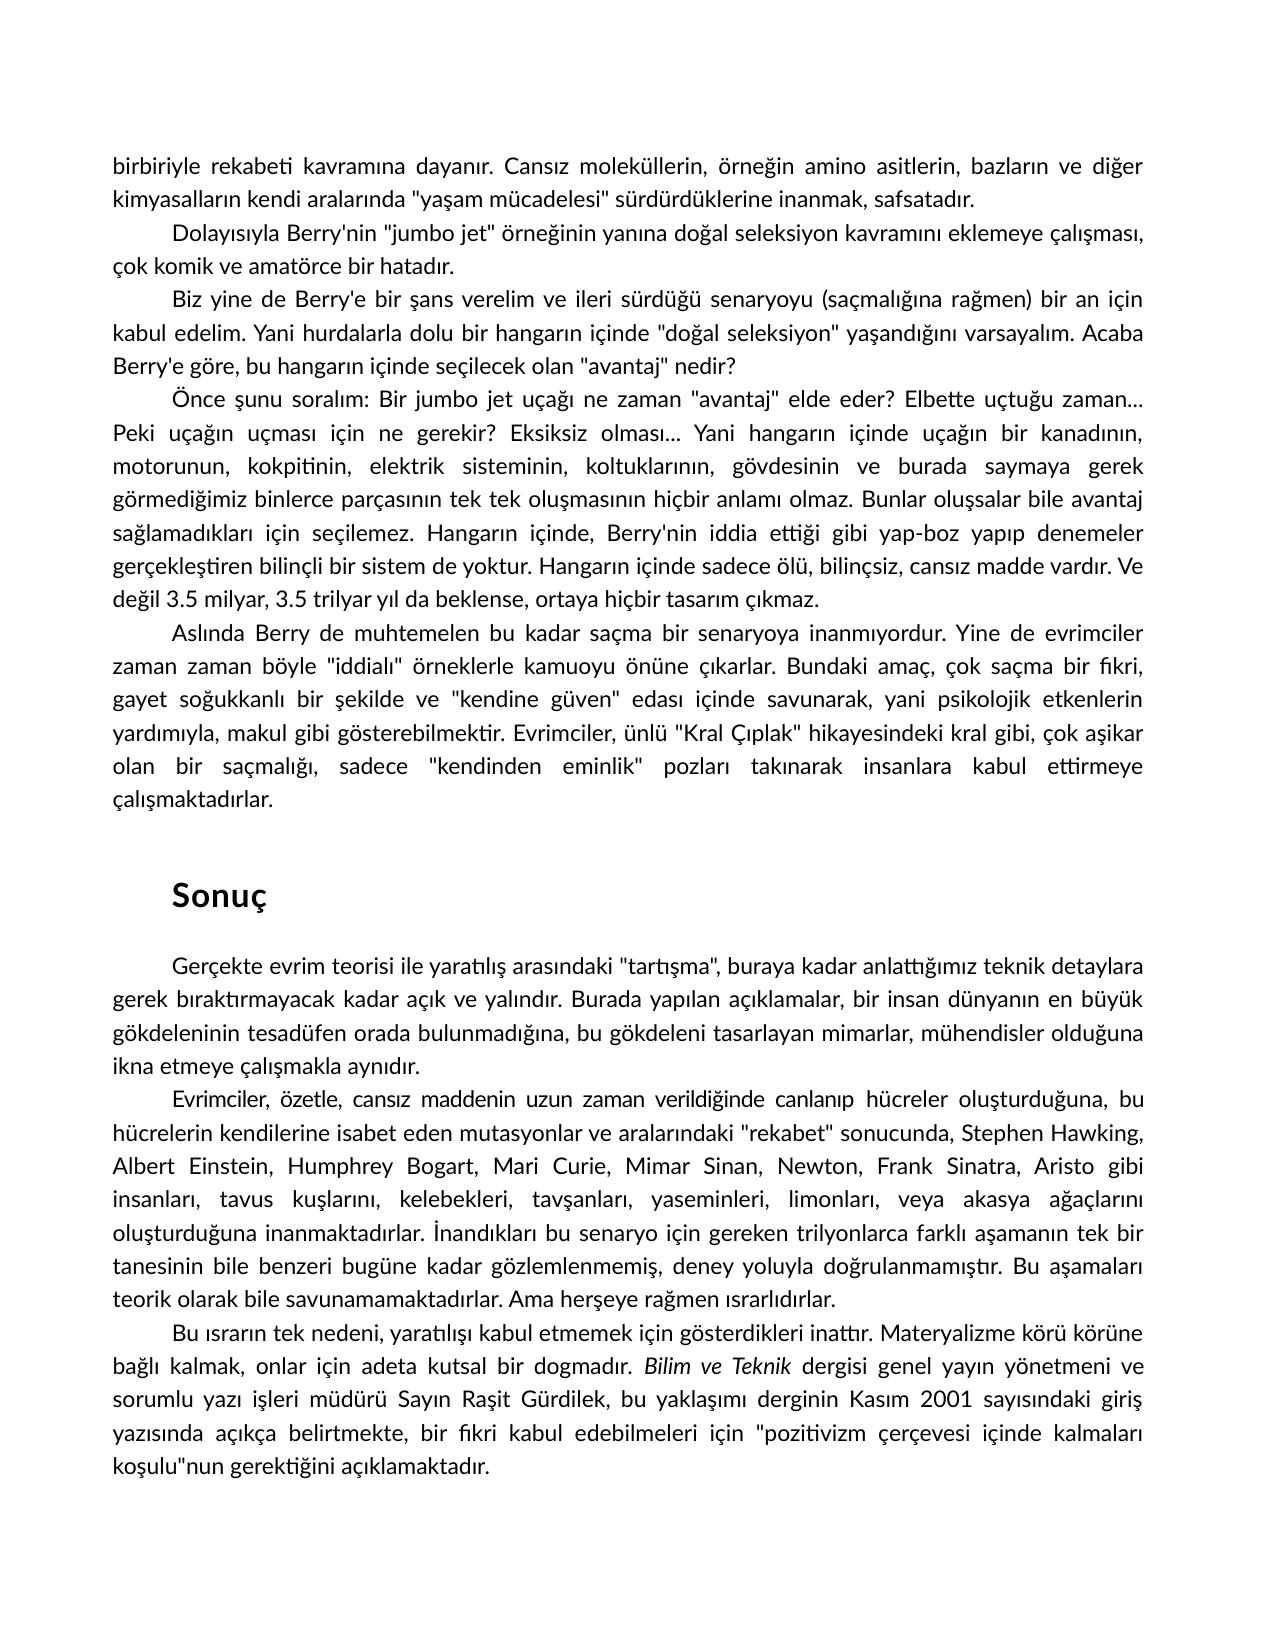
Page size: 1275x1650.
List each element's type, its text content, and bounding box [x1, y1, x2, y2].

text Bu ısrarın tek nedeni, yaratılışı kabul etmemek için gösterdikleri inattır. Materyalizme körü körüne bağlı kalmak, onlar için adeta kutsal bir dogmadır. Bilim ve Teknik dergisi genel yayın yönetmeni ve sorumlu yazı işleri müdürü Sayın Raşit Gürdilek, bu yaklaşımı derginin Kasım 2001 sayısındaki giriş yazısında açıkça belirtmekte, bir fikri kabul edebilmeleri için "pozitivizm çerçevesi içinde kalmaları koşulu"nun gerektiğini açıklamaktadır. [112, 1314, 1145, 1481]
text Sonuç [112, 881, 1145, 914]
text Aslında Berry de muhtemelen bu kadar saçma bir senaryoya inanmıyordur. Yine de evrimciler zaman zaman böyle "iddialı" örneklerle kamuoyu önüne çıkarlar. Bundaki amaç, çok saçma bir fikri, gayet soğukkanlı bir şekilde ve "kendine güven" edası içinde savunarak, yani psikolojik etkenlerin yardımıyla, makul gibi gösterebilmektir. Evrimciler, ünlü "Kral Çıplak" hikayesindeki kral gibi, çok aşikar olan bir saçmalığı, sadece "kendinden eminlik" pozları takınarak insanlara kabul ettirmeye çalışmaktadırlar. [112, 614, 1145, 814]
text Biz yine de Berry'e bir şans verelim ve ileri sürdüğü senaryoyu (saçmalığına rağmen) bir an için kabul edelim. Yani hurdalarla dolu bir hangarın içinde "doğal seleksiyon" yaşandığını varsayalım. Acaba Berry'e göre, bu hangarın içinde seçilecek olan "avantaj" nedir? [112, 281, 1145, 381]
text Gerçekte evrim teorisi ile yaratılış arasındaki "tartışma", buraya kadar anlattığımız teknik detaylara gerek bıraktırmayacak kadar açık ve yalındır. Burada yapılan açıklamalar, bir insan dünyanın en büyük gökdeleninin tesadüfen orada bulunmadığına, bu gökdeleni tasarlayan mimarlar, mühendisler olduğuna ikna etmeye çalışmakla aynıdır. [112, 948, 1145, 1081]
text Dolayısıyla Berry'nin "jumbo jet" örneğinin yanına doğal seleksiyon kavramını eklemeye çalışması, çok komik ve amatörce bir hatadır. [112, 214, 1145, 281]
text birbiriyle rekabeti kavramına dayanır. Cansız moleküllerin, örneğin amino asitlerin, bazların ve diğer kimyasalların kendi aralarında "yaşam mücadelesi" sürdürdüklerine inanmak, safsatadır. [112, 148, 1145, 214]
text Önce şunu soralım: Bir jumbo jet uçağı ne zaman "avantaj" elde eder? Elbette uçtuğu zaman... Peki uçağın uçması için ne gerekir? Eksiksiz olması... Yani hangarın içinde uçağın bir kanadının, motorunun, kokpitinin, elektrik sisteminin, koltuklarının, gövdesinin ve burada saymaya gerek görmediğimiz binlerce parçasının tek tek oluşmasının hiçbir anlamı olmaz. Bunlar oluşsalar bile avantaj sağlamadıkları için seçilemez. Hangarın içinde, Berry'nin iddia ettiği gibi yap-boz yapıp denemeler gerçekleştiren bilinçli bir sistem de yoktur. Hangarın içinde sadece ölü, bilinçsiz, cansız madde vardır. Ve değil 3.5 milyar, 3.5 trilyar yıl da beklense, ortaya hiçbir tasarım çıkmaz. [112, 381, 1145, 614]
text Evrimciler, özetle, cansız maddenin uzun zaman verildiğinde canlanıp hücreler oluşturduğuna, bu hücrelerin kendilerine isabet eden mutasyonlar ve aralarındaki "rekabet" sonucunda, Stephen Hawking, Albert Einstein, Humphrey Bogart, Mari Curie, Mimar Sinan, Newton, Frank Sinatra, Aristo gibi insanları, tavus kuşlarını, kelebekleri, tavşanları, yaseminleri, limonları, veya akasya ağaçlarını oluşturduğuna inanmaktadırlar. İnandıkları bu senaryo için gereken trilyonlarca farklı aşamanın tek bir tanesinin bile benzeri bugüne kadar gözlemlenmemiş, deney yoluyla doğrulanmamıştır. Bu aşamaları teorik olarak bile savunamamaktadırlar. Ama herşeye rağmen ısrarlıdırlar. [112, 1081, 1145, 1314]
